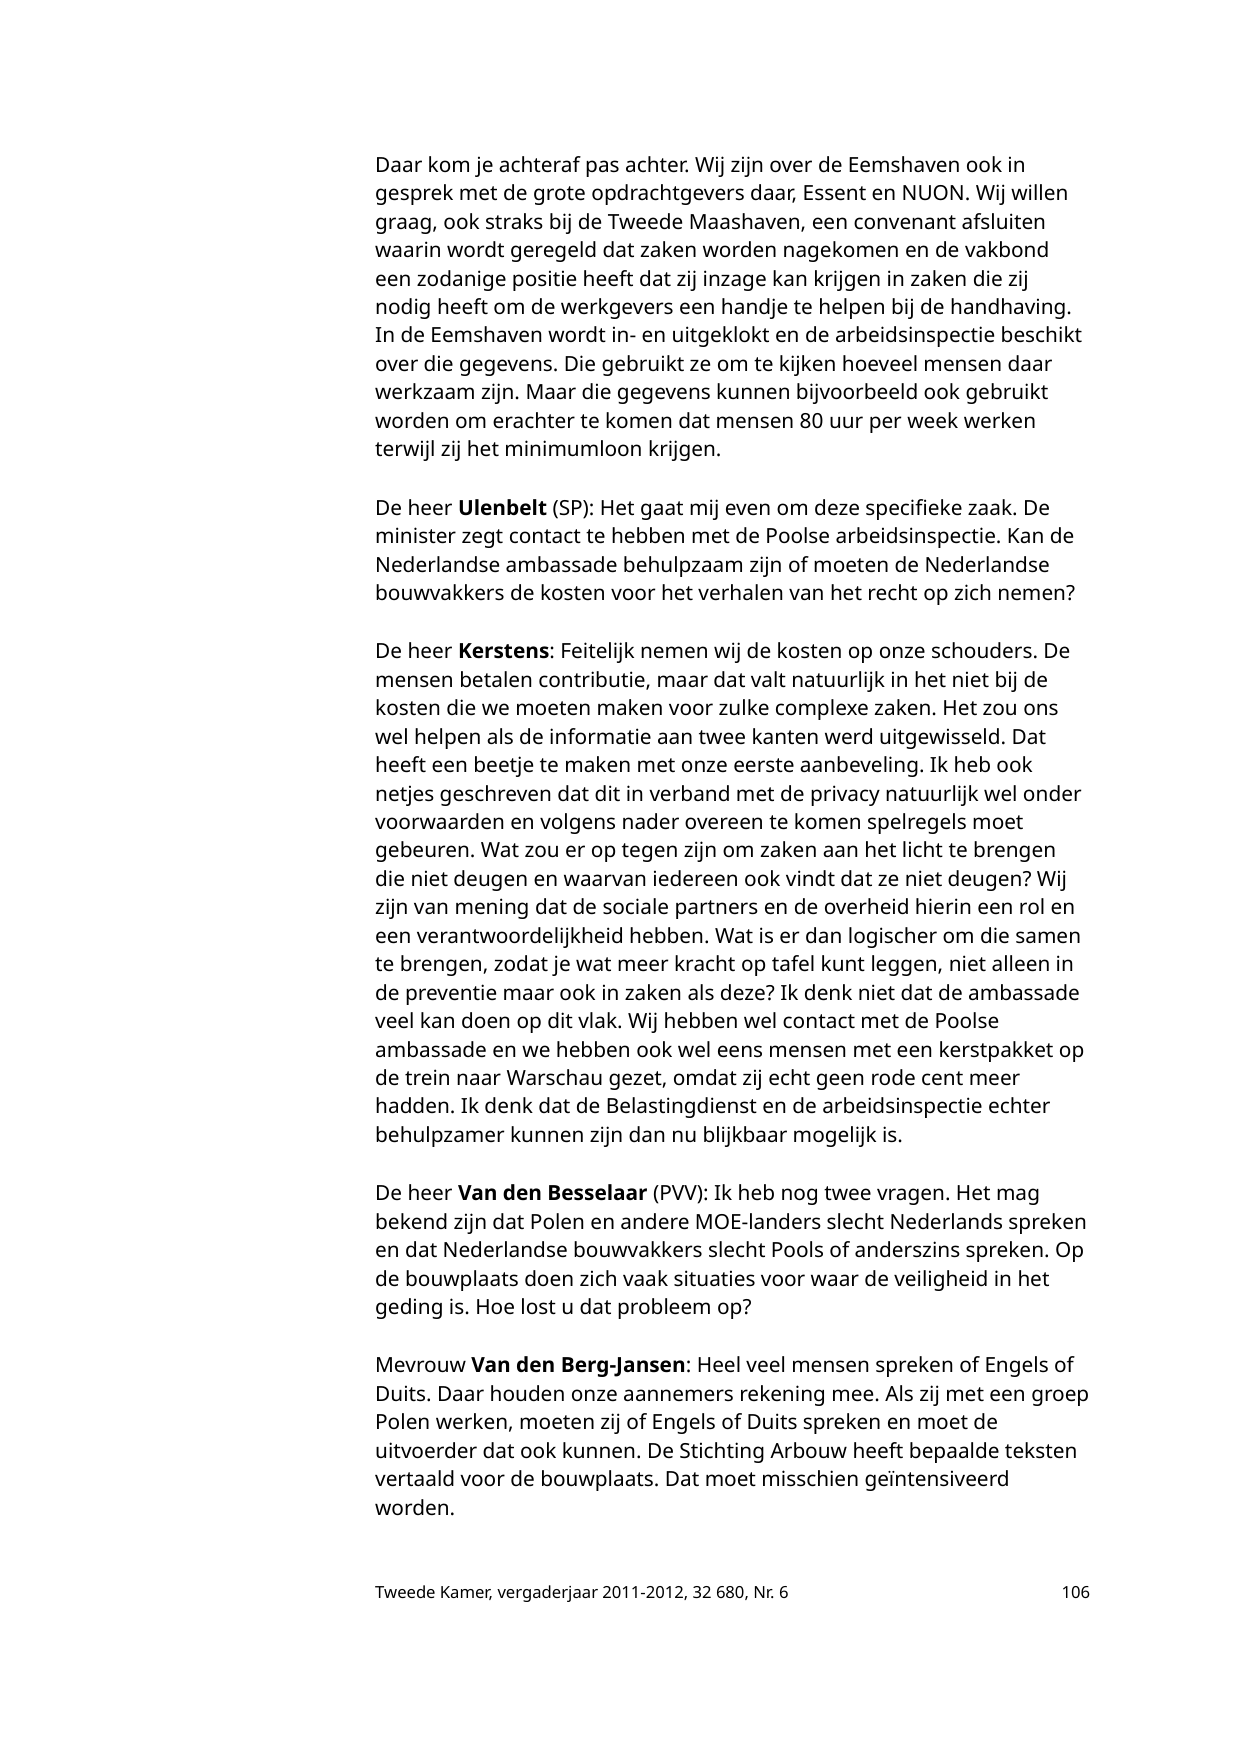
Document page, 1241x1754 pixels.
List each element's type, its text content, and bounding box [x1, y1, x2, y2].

text Mevrouw Van den Berg-Jansen: Heel veel mensen spreken of Engels of Duits. Daar houden onze aannemers rekening mee. Als zij met een groep Polen werken, moeten zij of Engels of Duits spreken en moet de uitvoerder dat ook kunnen. De Stichting Arbouw heeft bepaalde teksten vertaald voor de bouwplaats. Dat moet misschien geïntensiveerd worden. [375, 1351, 1090, 1521]
text De heer Ulenbelt (SP): Het gaat mij even om deze specifieke zaak. De minister zegt contact te hebben met de Poolse arbeidsinspectie. Kan de Nederlandse ambassade behulpzaam zijn of moeten de Nederlandse bouwvakkers de kosten voor het verhalen van het recht op zich nemen? [375, 493, 1090, 607]
text De heer Van den Besselaar (PVV): Ik heb nog twee vragen. Het mag bekend zijn dat Polen en andere MOE-landers slecht Nederlands spreken en dat Nederlandse bouwvakkers slecht Pools of anderszins spreken. Op de bouwplaats doen zich vaak situaties voor waar de veiligheid in het geding is. Hoe lost u dat probleem op? [375, 1178, 1090, 1321]
text Daar kom je achteraf pas achter. Wij zijn over de Eemshaven ook in gesprek met de grote opdrachtgevers daar, Essent en NUON. Wij willen graag, ook straks bij de Tweede Maashaven, een convenant afsluiten waarin wordt geregeld dat zaken worden nagekomen en de vakbond een zodanige positie heeft dat zij inzage kan krijgen in zaken die zij nodig heeft om de werkgevers een handje te helpen bij de handhaving. In de Eemshaven wordt in- en uitgeklokt en de arbeidsinspectie beschikt over die gegevens. Die gebruikt ze om te kijken hoeveel mensen daar werkzaam zijn. Maar die gegevens kunnen bijvoorbeeld ook gebruikt worden om erachter te komen dat mensen 80 uur per week werken terwijl zij het minimumloon krijgen. [375, 150, 1090, 463]
text De heer Kerstens: Feitelijk nemen wij de kosten op onze schouders. De mensen betalen contributie, maar dat valt natuurlijk in het niet bij de kosten die we moeten maken voor zulke complexe zaken. Het zou ons wel helpen als de informatie aan twee kanten werd uitgewisseld. Dat heeft een beetje te maken met onze eerste aanbeveling. Ik heb ook netjes geschreven dat dit in verband met de privacy natuurlijk wel onder voorwaarden en volgens nader overeen te komen spelregels moet gebeuren. Wat zou er op tegen zijn om zaken aan het licht te brengen die niet deugen en waarvan iedereen ook vindt dat ze niet deugen? Wij zijn van mening dat de sociale partners en de overheid hierin een rol en een verantwoordelijkheid hebben. Wat is er dan logischer om die samen te brengen, zodat je wat meer kracht op tafel kunt leggen, niet alleen in de preventie maar ook in zaken als deze? Ik denk niet dat de ambassade veel kan doen op dit vlak. Wij hebben wel contact met de Poolse ambassade en we hebben ook wel eens mensen met een kerstpakket op de trein naar Warschau gezet, omdat zij echt geen rode cent meer hadden. Ik denk dat de Belastingdienst en de arbeidsinspectie echter behulpzamer kunnen zijn dan nu blijkbaar mogelijk is. [375, 637, 1090, 1148]
